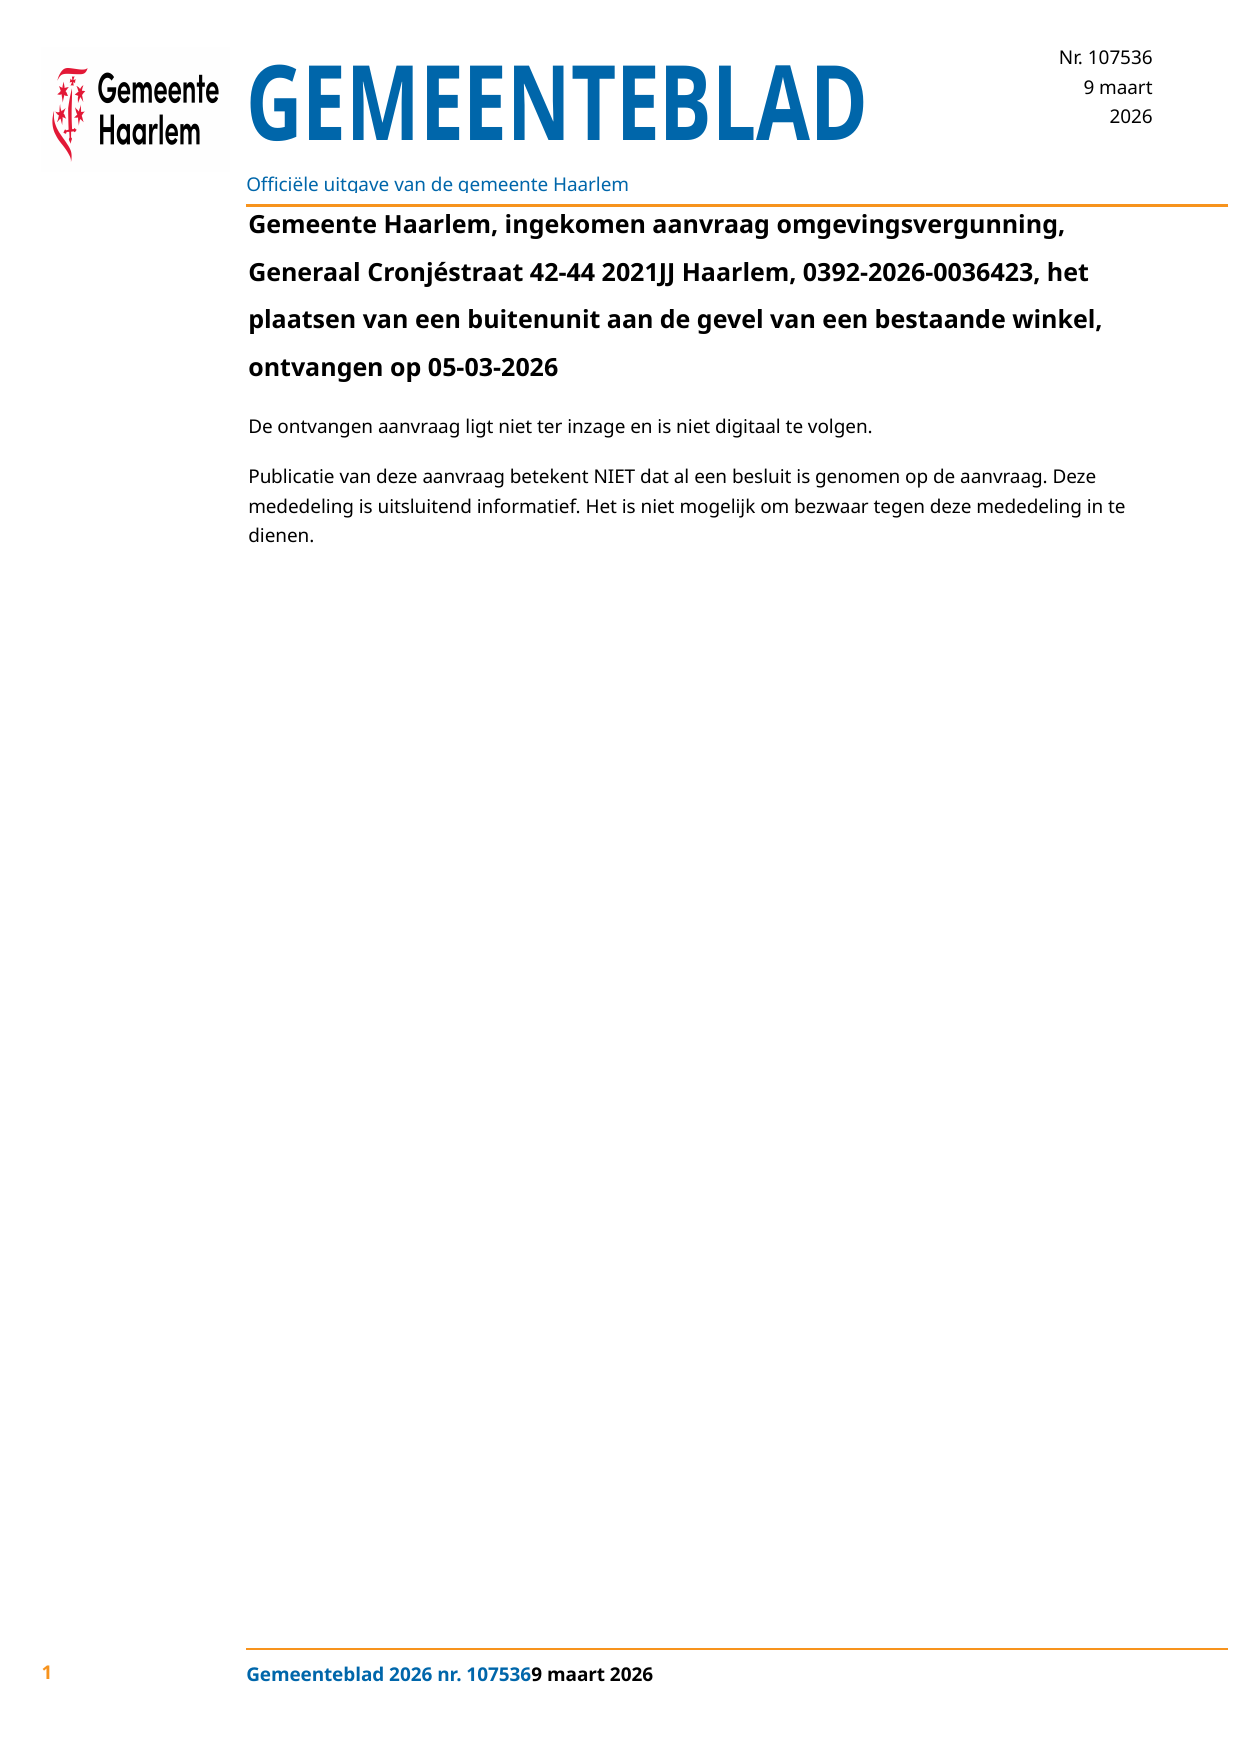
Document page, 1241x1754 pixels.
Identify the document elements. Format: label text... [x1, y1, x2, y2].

text De ontvangen aanvraag ligt niet ter inzage en is niet digitaal te volgen. [248, 413, 1152, 439]
picture [41, 47, 231, 172]
text Gemeente Haarlem, ingekomen aanvraag omgevingsvergunning, Generaal Cronjéstraat 42-44 2021JJ Haarlem, 0392-2026-0036423, het plaatsen van een buitenunit aan de gevel van een bestaande winkel, ontvangen op 05-03-2026 [248, 207, 1152, 384]
text Publicatie van deze aanvraag betekent NIET dat al een besluit is genomen op de aanvraag. Deze mededeling is uitsluitend informatief. Het is niet mogelijk om bezwaar tegen deze mededeling in te dienen. [248, 463, 1152, 548]
